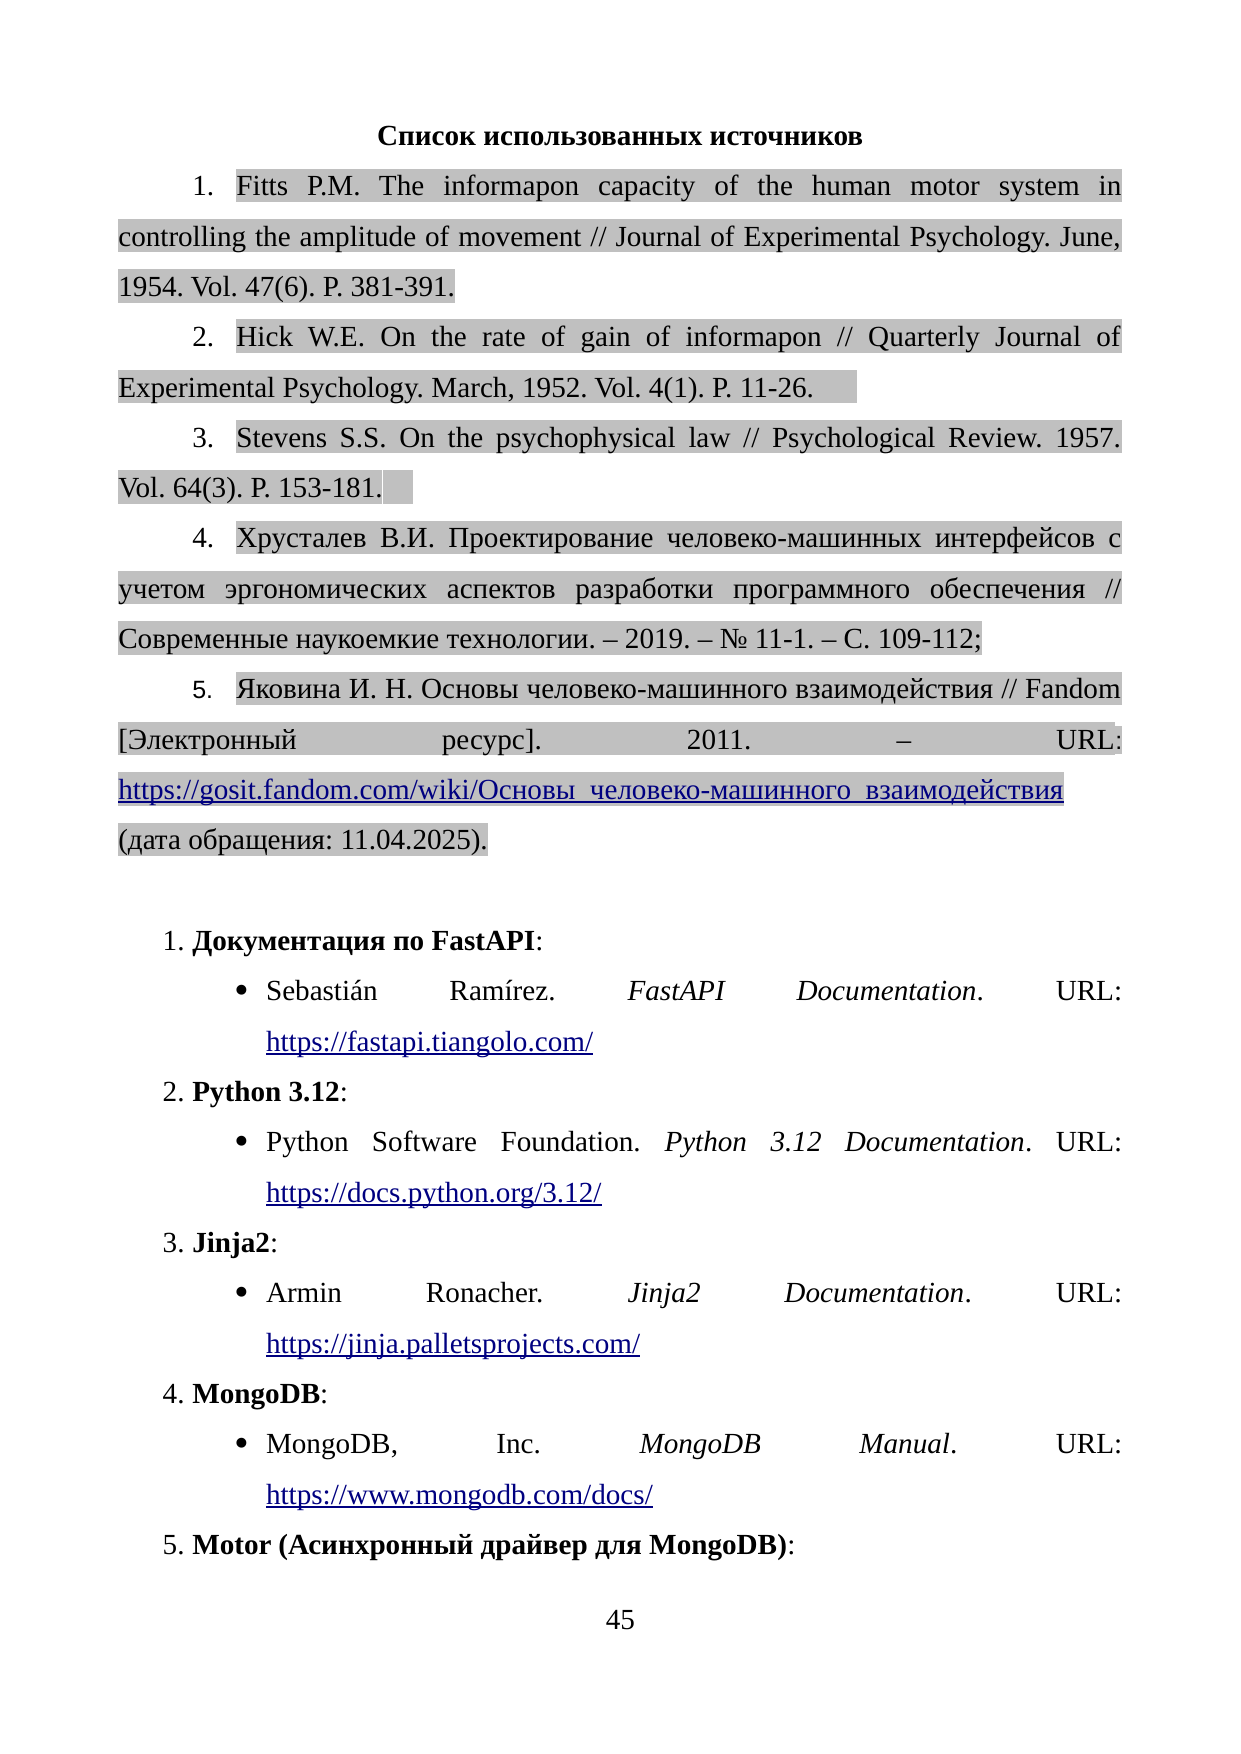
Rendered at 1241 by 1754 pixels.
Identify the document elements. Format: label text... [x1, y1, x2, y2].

list Python 3.12: [162, 1074, 1122, 1108]
list Яковина И. Н. Основы человеко-машинного взаимодействия // Fandom [Электронный ресурс]. 2011. – URL: https://gosit.fandom.com/wiki/Основы_человеко-машинного_взаимодействия (дата обращения: 11.04.2025). [118, 672, 1122, 856]
list MongoDB, Inc. MongoDB Manual. URL: https://www.mongodb.com/docs/ [236, 1427, 1122, 1511]
subtitle Список использованных источников [118, 118, 1122, 152]
list Sebastián Ramírez. FastAPI Documentation. URL: https://fastapi.tiangolo.com/ [236, 973, 1122, 1057]
list Документация по FastAPI: [162, 923, 1122, 957]
list Python Software Foundation. Python 3.12 Documentation. URL: https://docs.python.org/3.12/ [236, 1124, 1122, 1208]
list Armin Ronacher. Jinja2 Documentation. URL: https://jinja.palletsprojects.com/ [236, 1276, 1122, 1359]
list Hick W.E. On the rate of gain of informapon // Quarterly Journal of Experimental Psychology. March, 1952. Vol. 4(1). P. 11-26. [118, 319, 1122, 403]
list Хрусталев В.И. Проектирование человеко-машинных интерфейсов с учетом эргономических аспектов разработки программного обеспечения // Современные наукоемкие технологии. – 2019. – № 11-1. – С. 109-112; [118, 521, 1122, 655]
list Fitts P.M. The informapon capacity of the human motor system in controlling the amplitude of movement // Journal of Experimental Psychology. June, 1954. Vol. 47(6). P. 381-391. [118, 168, 1122, 303]
list Motor (Асинхронный драйвер для MongoDB): [162, 1527, 1122, 1561]
list MongoDB: [162, 1376, 1122, 1410]
list Jinja2: [162, 1225, 1122, 1259]
list Stevens S.S. On the psychophysical law // Psychological Review. 1957. Vol. 64(3). P. 153-181. [118, 420, 1122, 504]
